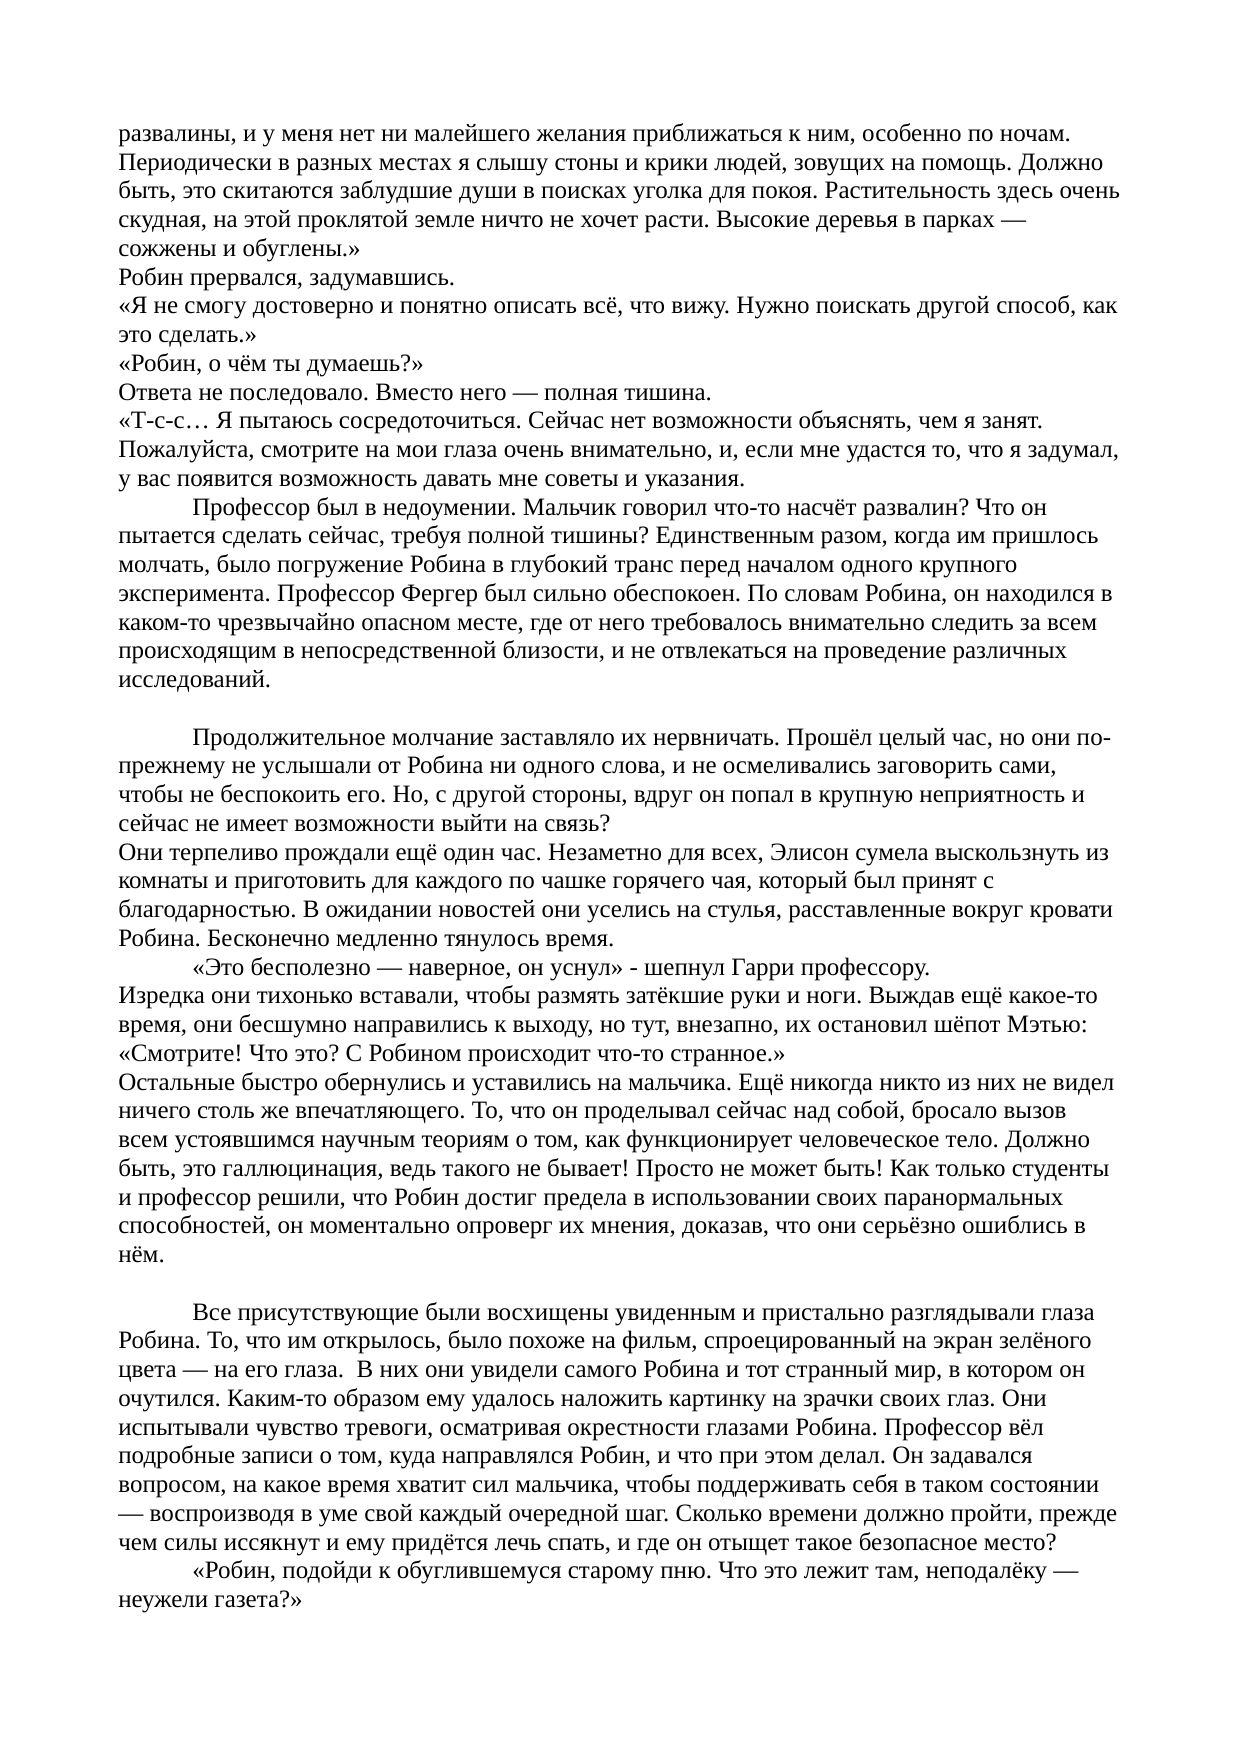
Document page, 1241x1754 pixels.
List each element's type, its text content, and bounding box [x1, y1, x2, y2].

text «Я не смогу достоверно и понятно описать всё, что вижу. Нужно поискать другой способ, как это сделать.» [118, 291, 1122, 348]
text Профессор был в недоумении. Мальчик говорил что-то насчёт развалин? Что он пытается сделать сейчас, требуя полной тишины? Единственным разом, когда им пришлось молчать, было погружение Робина в глубокий транс перед началом одного крупного эксперимента. Профессор Фергер был сильно обеспокоен. По словам Робина, он находился в каком-то чрезвычайно опасном месте, где от него требовалось внимательно следить за всем происходящим в непосредственной близости, и не отвлекаться на проведение различных исследований. [118, 492, 1122, 693]
text Все присутствующие были восхищены увиденным и пристально разглядывали глаза Робина. То, что им открылось, было похоже на фильм, спроецированный на экран зелёного цвета — на его глаза. В них они увидели самого Робина и тот странный мир, в котором он очутился. Каким-то образом ему удалось наложить картинку на зрачки своих глаз. Они испытывали чувство тревоги, осматривая окрестности глазами Робина. Профессор вёл подробные записи о том, куда направлялся Робин, и что при этом делал. Он задавался вопросом, на какое время хватит сил мальчика, чтобы поддерживать себя в таком состоянии — воспроизводя в уме свой каждый очередной шаг. Сколько времени должно пройти, прежде чем силы иссякнут и ему придётся лечь спать, и где он отыщет такое безопасное место? [118, 1297, 1122, 1556]
text Ответа не последовало. Вместо него — полная тишина. [118, 377, 1122, 406]
text Остальные быстро обернулись и уставились на мальчика. Ещё никогда никто из них не видел ничего столь же впечатляющего. То, что он проделывал сейчас над собой, бросало вызов всем устоявшимся научным теориям о том, как функционирует человеческое тело. Должно быть, это галлюцинация, ведь такого не бывает! Просто не может быть! Как только студенты и профессор решили, что Робин достиг предела в использовании своих паранормальных способностей, он моментально опроверг их мнения, доказав, что они серьёзно ошиблись в нём. [118, 1067, 1122, 1268]
text Они терпеливо прождали ещё один час. Незаметно для всех, Элисон сумела выскользнуть из комнаты и приготовить для каждого по чашке горячего чая, который был принят с благодарностью. В ожидании новостей они уселись на стулья, расставленные вокруг кровати Робина. Бесконечно медленно тянулось время. [118, 837, 1122, 952]
text Робин прервался, задумавшись. [118, 262, 1122, 291]
text Изредка они тихонько вставали, чтобы размять затёкшие руки и ноги. Выждав ещё какое-то время, они бесшумно направились к выходу, но тут, внезапно, их остановил шёпот Мэтью: [118, 981, 1122, 1038]
text «Т-с-с… Я пытаюсь сосредоточиться. Сейчас нет возможности объяснять, чем я занят. Пожалуйста, смотрите на мои глаза очень внимательно, и, если мне удастся то, что я задумал, у вас появится возможность давать мне советы и указания. [118, 406, 1122, 492]
text развалины, и у меня нет ни малейшего желания приближаться к ним, особенно по ночам. Периодически в разных местах я слышу стоны и крики людей, зовущих на помощь. Должно быть, это скитаются заблудшие души в поисках уголка для покоя. Растительность здесь очень скудная, на этой проклятой земле ничто не хочет расти. Высокие деревья в парках — сожжены и обуглены.» [118, 118, 1122, 262]
text «Это бесполезно — наверное, он уснул» - шепнул Гарри профессору. [118, 952, 1122, 981]
text «Робин, о чём ты думаешь?» [118, 348, 1122, 377]
text «Робин, подойди к обуглившемуся старому пню. Что это лежит там, неподалёку — неужели газета?» [118, 1556, 1122, 1613]
text Продолжительное молчание заставляло их нервничать. Прошёл целый час, но они по-прежнему не услышали от Робина ни одного слова, и не осмеливались заговорить сами, чтобы не беспокоить его. Но, с другой стороны, вдруг он попал в крупную неприятность и сейчас не имеет возможности выйти на связь? [118, 722, 1122, 837]
text «Смотрите! Что это? С Робином происходит что-то странное.» [118, 1038, 1122, 1067]
